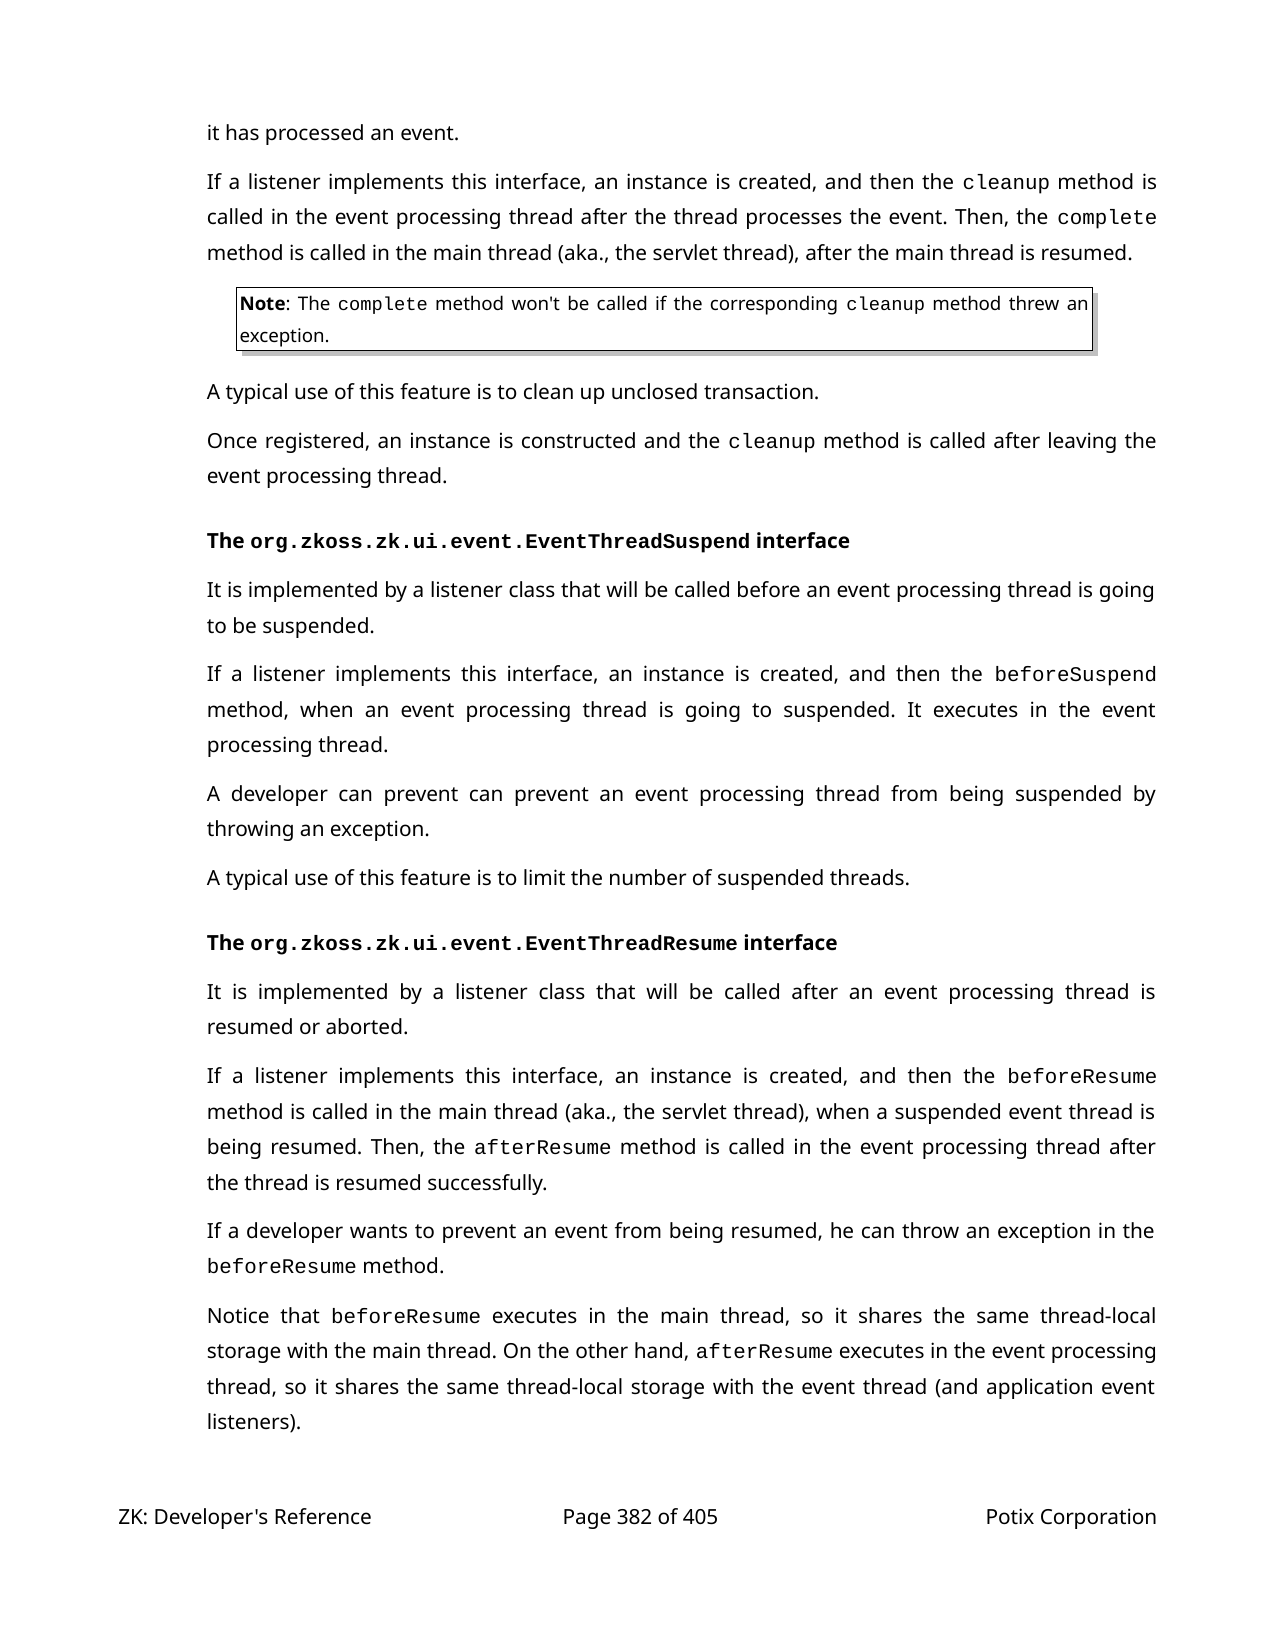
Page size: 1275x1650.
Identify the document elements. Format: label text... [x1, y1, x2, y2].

text It is implemented by a listener class that will be called before an event processing thread is going to be suspended. [207, 576, 1157, 639]
text If a developer wants to prevent an event from being resumed, he can throw an exception in the beforeResume method. [207, 1216, 1157, 1280]
subtitle The org.zkoss.zk.ui.event.EventThreadResume interface [207, 928, 1157, 957]
text Notice that beforeResume executes in the main thread, so it shares the same thread-local storage with the main thread. On the other hand, afterResume executes in the event processing thread, so it shares the same thread-local storage with the event thread (and application event listeners). [207, 1301, 1157, 1435]
text it has processed an event. [207, 118, 1157, 146]
text If a listener implements this interface, an instance is created, and then the beforeSuspend method, when an event processing thread is going to suspended. It executes in the event processing thread. [207, 659, 1157, 758]
subtitle The org.zkoss.zk.ui.event.EventThreadSuspend interface [207, 526, 1157, 555]
text A developer can prevent can prevent an event processing thread from being suspended by throwing an exception. [207, 779, 1157, 843]
text It is implemented by a listener class that will be called after an event processing thread is resumed or aborted. [207, 977, 1157, 1041]
text If a listener implements this interface, an instance is created, and then the cleanup method is called in the event processing thread after the thread processes the event. Then, the complete method is called in the main thread (aka., the servlet thread), after the main thread is resumed. [207, 167, 1157, 266]
text A typical use of this feature is to clean up unclosed transaction. [207, 377, 1157, 405]
text A typical use of this feature is to limit the number of suspended threads. [207, 863, 1157, 891]
text Note: The complete method won't be called if the corresponding cleanup method threw an exception. [237, 288, 1092, 350]
text If a listener implements this interface, an instance is created, and then the beforeResume method is called in the main thread (aka., the servlet thread), when a suspended event thread is being resumed. Then, the afterResume method is called in the event processing thread after the thread is resumed successfully. [207, 1061, 1157, 1196]
text Once registered, an instance is constructed and the cleanup method is called after leaving the event processing thread. [207, 426, 1157, 490]
